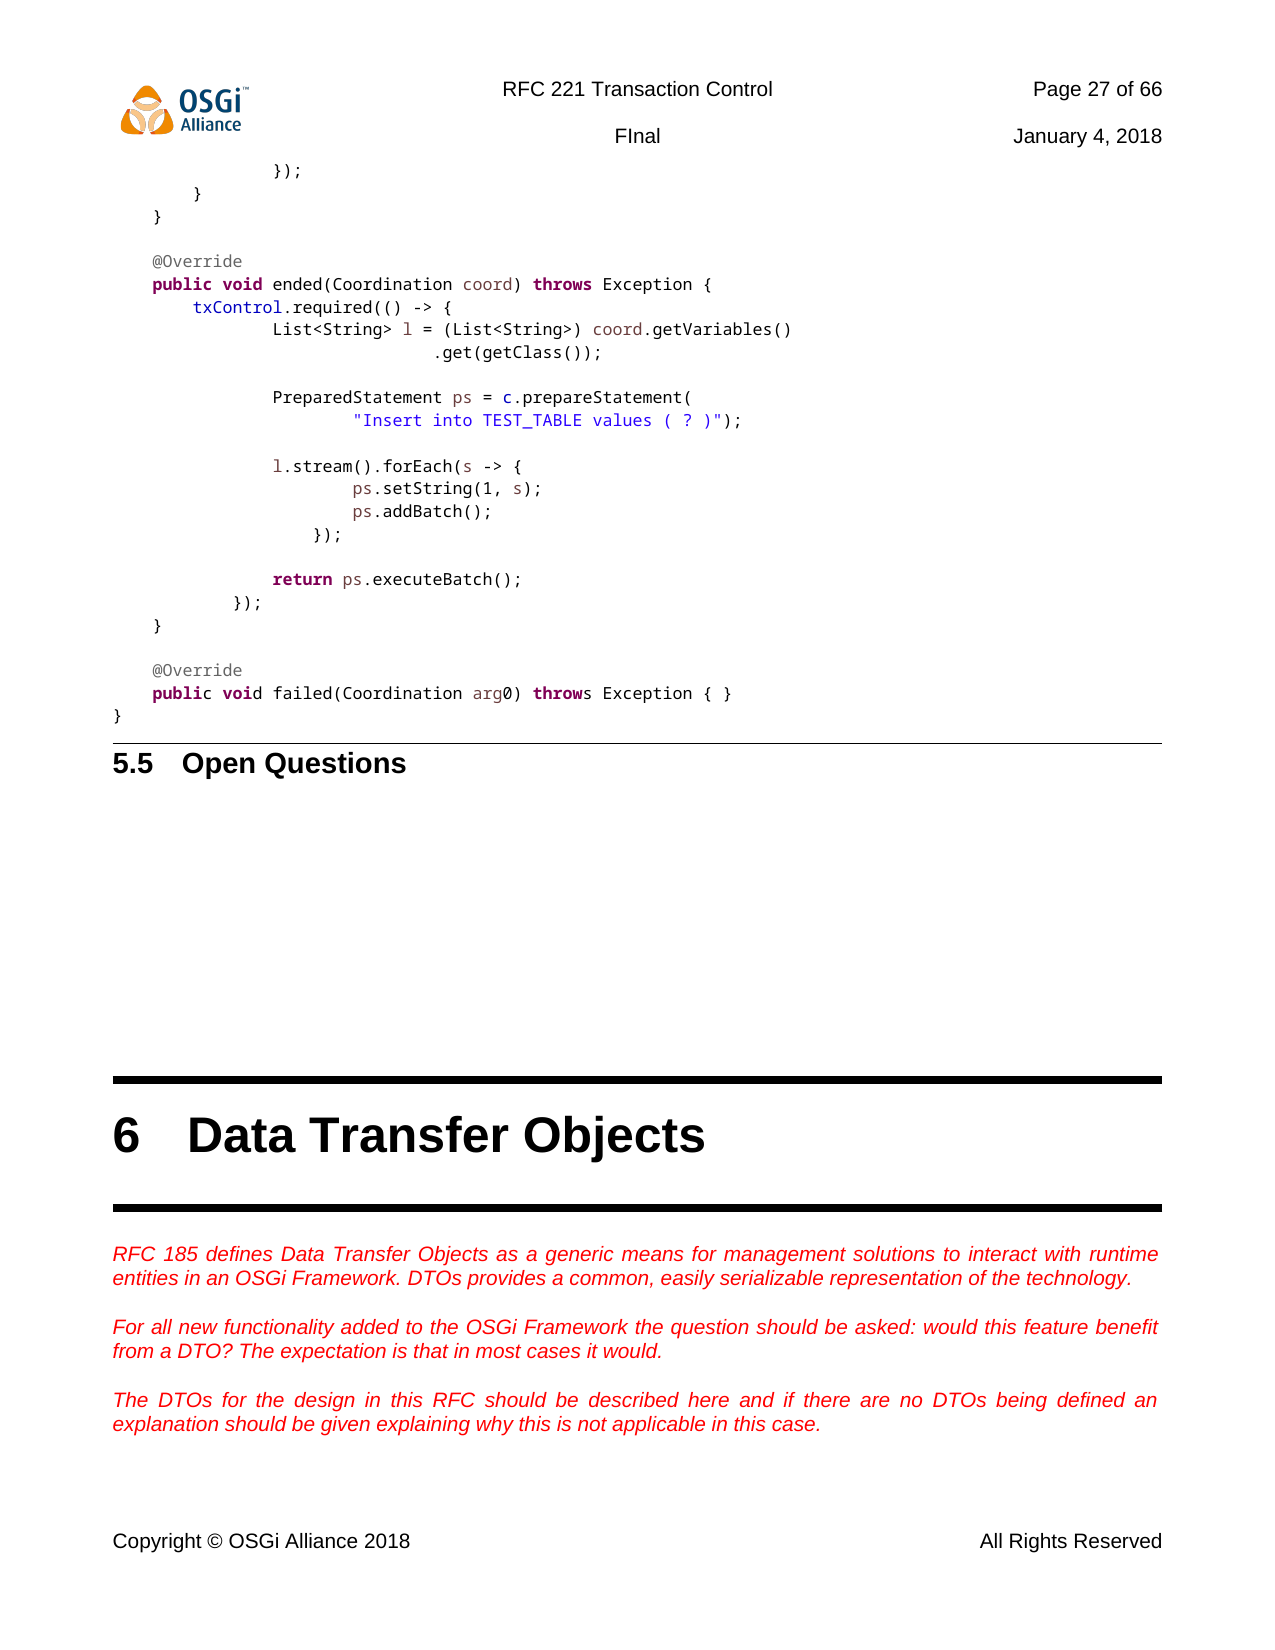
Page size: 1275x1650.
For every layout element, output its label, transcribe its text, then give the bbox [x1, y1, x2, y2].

text @Override [112, 250, 1162, 272]
text The DTOs for the design in this RFC should be described here and if there are no DTOs being defined an explanation should be given explaining why this is not applicable in this case. [112, 1387, 1162, 1435]
text return ps.executeBatch(); [112, 568, 1162, 590]
picture [113, 78, 257, 142]
text "Insert into TEST_TABLE values ( ? )"); [112, 409, 1162, 431]
text @Override [112, 658, 1162, 681]
text List<String> l = (List<String>) coord.getVariables() [112, 318, 1162, 341]
text l.stream().forEach(s -> { [112, 454, 1162, 477]
text For all new functionality added to the OSGi Framework the question should be asked: would this feature benefit from a DTO? The expectation is that in most cases it would. [112, 1314, 1162, 1362]
text txControl.required(() -> { [112, 295, 1162, 318]
text } [112, 704, 1162, 727]
subtitle Data Transfer Objects [112, 1077, 1162, 1212]
text } [112, 204, 1162, 227]
text public void failed(Coordination arg0) throws Exception { } [112, 681, 1162, 704]
text ps.setString(1, s); [112, 477, 1162, 499]
text } [112, 613, 1162, 636]
text public void ended(Coordination coord) throws Exception { [112, 272, 1162, 295]
text .get(getClass()); [112, 341, 1162, 363]
text }); [112, 590, 1162, 613]
text RFC 185 defines Data Transfer Objects as a generic means for management solutions to interact with runtime entities in an OSGi Framework. DTOs provides a common, easily serializable representation of the technology. [112, 1242, 1162, 1289]
text PreparedStatement ps = c.prepareStatement( [112, 386, 1162, 409]
text }); [112, 522, 1162, 545]
subtitle Open Questions [112, 744, 1162, 780]
text } [112, 182, 1162, 204]
text }); [112, 159, 1162, 182]
text ps.addBatch(); [112, 499, 1162, 522]
